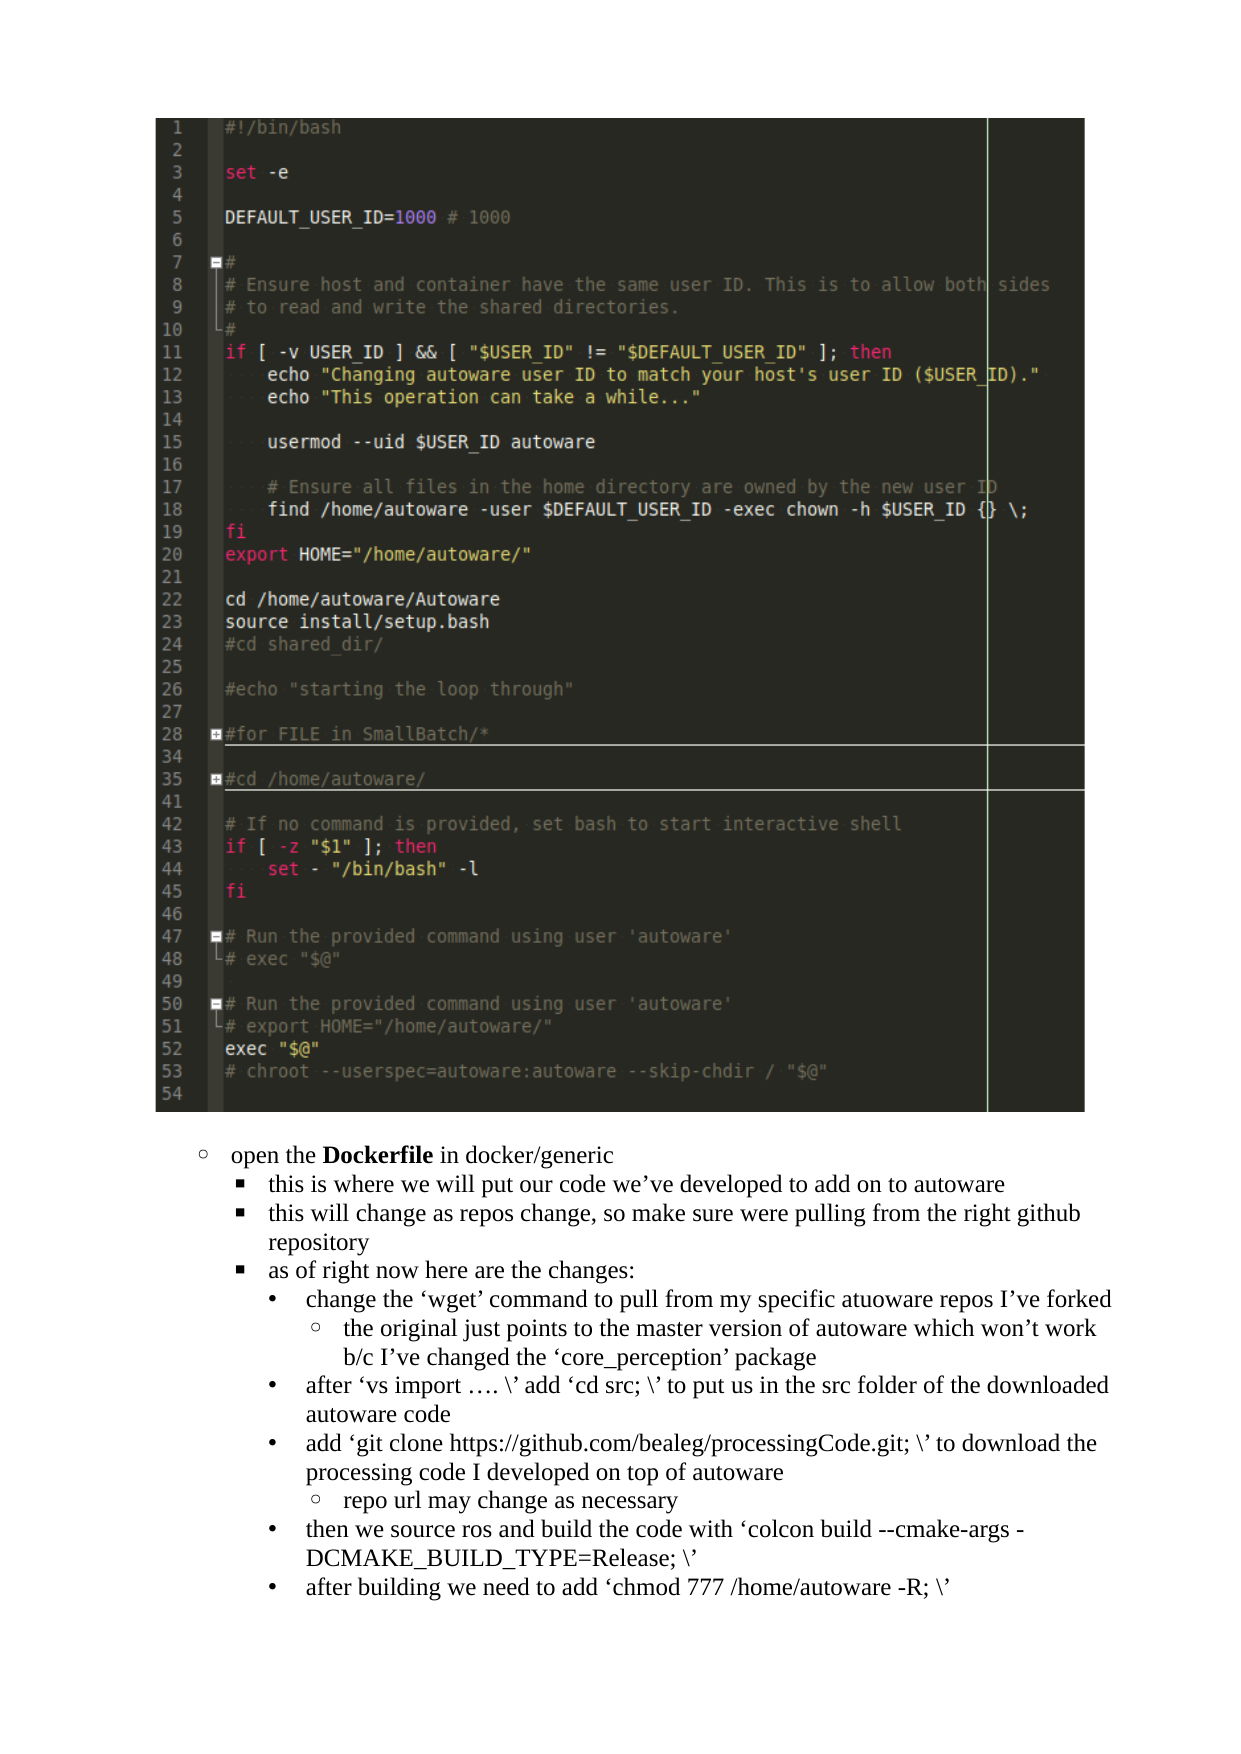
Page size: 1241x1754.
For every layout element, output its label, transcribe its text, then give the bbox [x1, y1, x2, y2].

list open the Dockerfile in docker/generic [193, 1141, 1122, 1169]
list the original just points to the master version of autoware which won’t work b/c I’ve changed the ‘core_perception’ package [306, 1313, 1122, 1371]
list this is where we will put our code we’ve developed to add on to autoware [231, 1169, 1122, 1198]
list after building we need to add ‘chmod 777 /home/autoware -R; \’ [268, 1572, 1122, 1601]
list repo url may change as necessary [306, 1486, 1122, 1514]
list as of right now here are the changes: [231, 1256, 1122, 1284]
list add ‘git clone https://github.com/bealeg/processingCode.git; \’ to download the processing code I developed on top of autoware [268, 1428, 1122, 1486]
picture [155, 118, 1085, 1112]
list then we source ros and build the code with ‘colcon build --cmake-args -DCMAKE_BUILD_TYPE=Release; \’ [268, 1514, 1122, 1572]
list change the ‘wget’ command to pull from my specific atuoware repos I’ve forked [268, 1284, 1122, 1313]
list this will change as repos change, so make sure were pulling from the right github repository [231, 1198, 1122, 1256]
list after ‘vs import …. \’ add ‘cd src; \’ to put us in the src folder of the downloaded autoware code [268, 1371, 1122, 1428]
